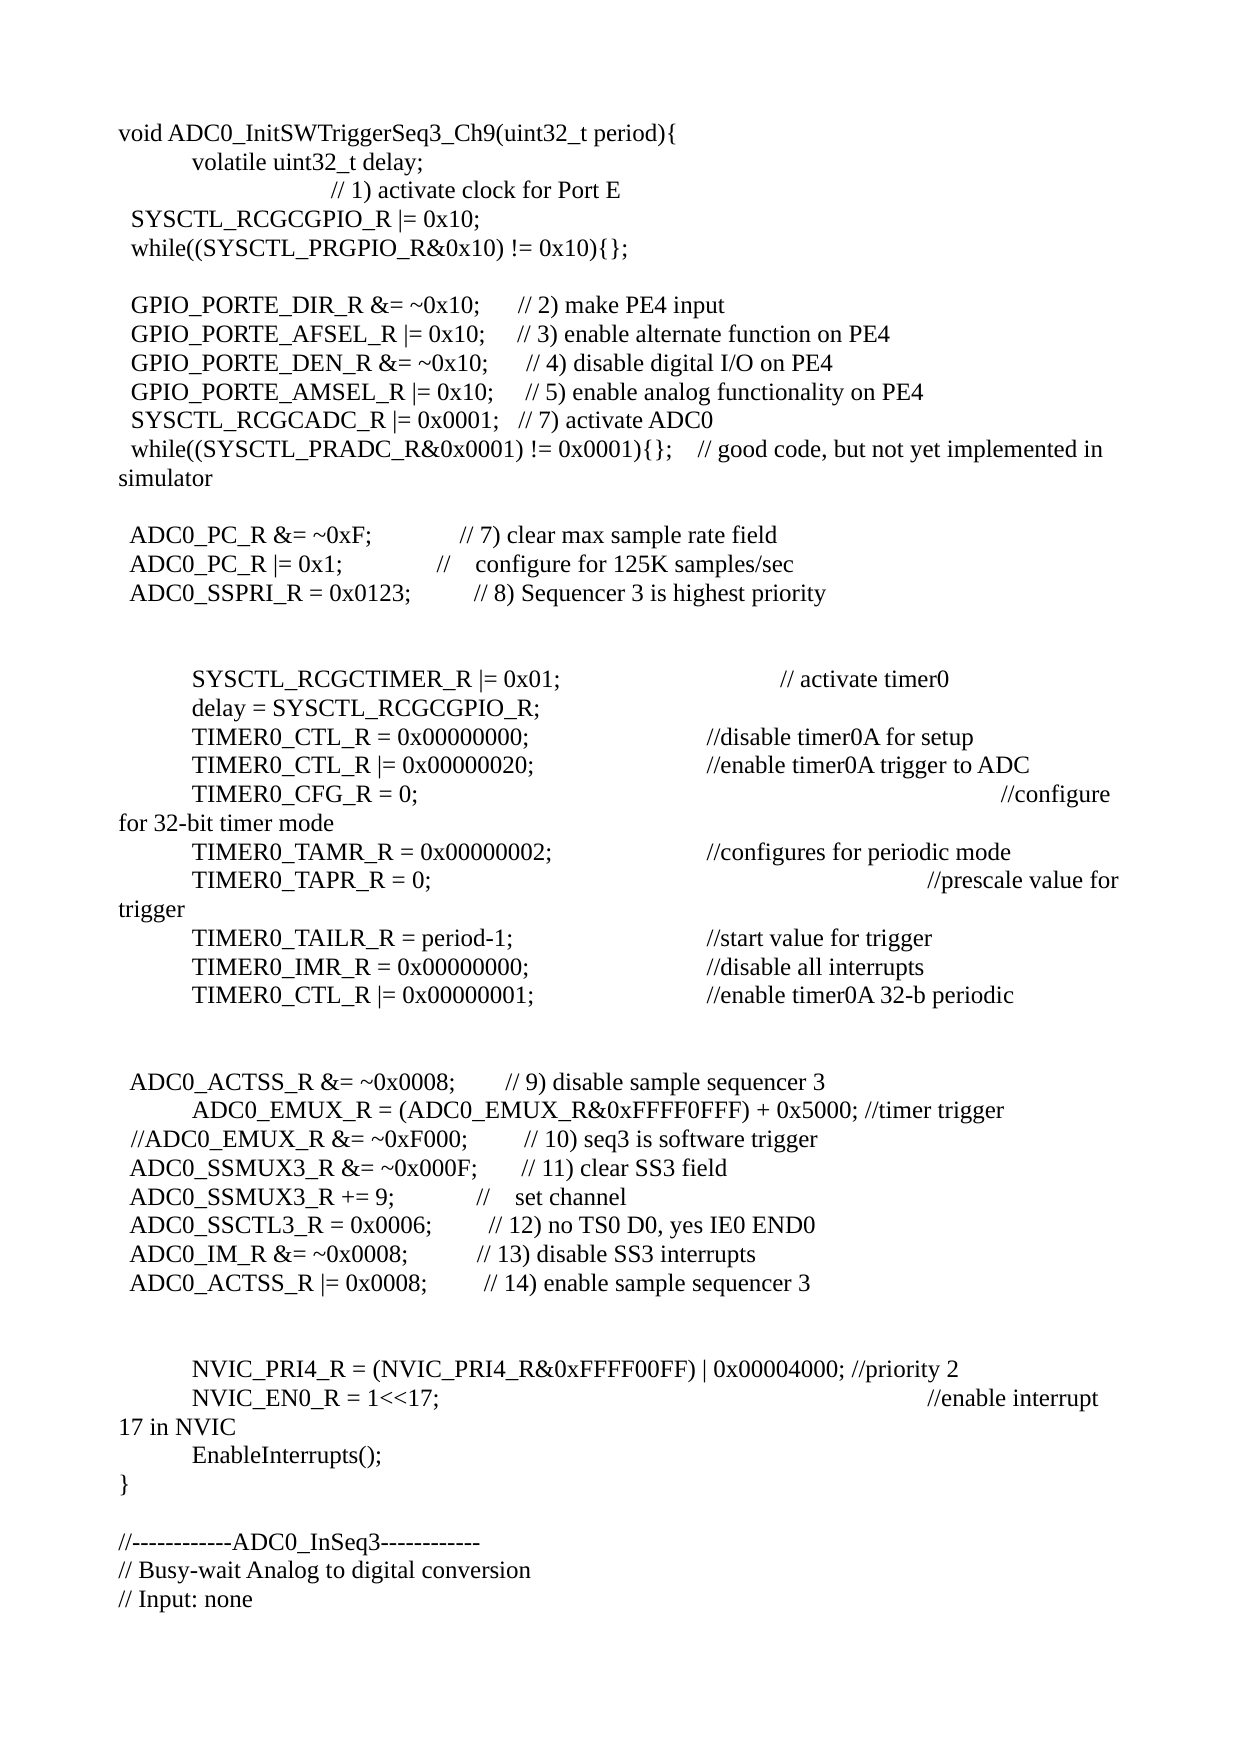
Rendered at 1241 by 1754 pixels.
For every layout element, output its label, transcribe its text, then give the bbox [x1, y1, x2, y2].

text TIMER0_CTL_R = 0x00000000; //disable timer0A for setup [118, 722, 1122, 751]
text // Input: none [118, 1584, 1122, 1613]
text TIMER0_TAPR_R = 0; //prescale value for trigger [118, 866, 1122, 923]
text ADC0_SSMUX3_R &= ~0x000F; // 11) clear SS3 field [118, 1153, 1122, 1182]
text SYSCTL_RCGCADC_R |= 0x0001; // 7) activate ADC0 [118, 406, 1122, 434]
text GPIO_PORTE_AMSEL_R |= 0x10; // 5) enable analog functionality on PE4 [118, 377, 1122, 406]
text ADC0_PC_R &= ~0xF; // 7) clear max sample rate field [118, 521, 1122, 549]
text ADC0_PC_R |= 0x1; // configure for 125K samples/sec [118, 549, 1122, 578]
text ADC0_SSCTL3_R = 0x0006; // 12) no TS0 D0, yes IE0 END0 [118, 1211, 1122, 1239]
text TIMER0_TAILR_R = period-1; //start value for trigger [118, 923, 1122, 952]
text TIMER0_TAMR_R = 0x00000002; //configures for periodic mode [118, 837, 1122, 866]
text TIMER0_CTL_R |= 0x00000020; //enable timer0A trigger to ADC [118, 751, 1122, 779]
text // 1) activate clock for Port E [118, 176, 1122, 204]
text NVIC_EN0_R = 1<<17; //enable interrupt 17 in NVIC [118, 1383, 1122, 1441]
text SYSCTL_RCGCTIMER_R |= 0x01; // activate timer0 [118, 664, 1122, 693]
text ADC0_ACTSS_R |= 0x0008; // 14) enable sample sequencer 3 [118, 1268, 1122, 1297]
text GPIO_PORTE_AFSEL_R |= 0x10; // 3) enable alternate function on PE4 [118, 319, 1122, 348]
text // Busy-wait Analog to digital conversion [118, 1556, 1122, 1584]
text volatile uint32_t delay; [118, 147, 1122, 176]
text delay = SYSCTL_RCGCGPIO_R; [118, 693, 1122, 722]
text ADC0_SSPRI_R = 0x0123; // 8) Sequencer 3 is highest priority [118, 578, 1122, 607]
text //ADC0_EMUX_R &= ~0xF000; // 10) seq3 is software trigger [118, 1124, 1122, 1153]
text TIMER0_IMR_R = 0x00000000; //disable all interrupts [118, 952, 1122, 981]
text void ADC0_InitSWTriggerSeq3_Ch9(uint32_t period){ [118, 118, 1122, 147]
text //------------ADC0_InSeq3------------ [118, 1527, 1122, 1556]
text while((SYSCTL_PRADC_R&0x0001) != 0x0001){}; // good code, but not yet implemented in simulator [118, 434, 1122, 492]
text } [118, 1469, 1122, 1498]
text ADC0_ACTSS_R &= ~0x0008; // 9) disable sample sequencer 3 [118, 1067, 1122, 1096]
text GPIO_PORTE_DIR_R &= ~0x10; // 2) make PE4 input [118, 291, 1122, 319]
text ADC0_SSMUX3_R += 9; // set channel [118, 1182, 1122, 1211]
text ADC0_IM_R &= ~0x0008; // 13) disable SS3 interrupts [118, 1239, 1122, 1268]
text ADC0_EMUX_R = (ADC0_EMUX_R&0xFFFF0FFF) + 0x5000; //timer trigger [118, 1096, 1122, 1124]
text NVIC_PRI4_R = (NVIC_PRI4_R&0xFFFF00FF) | 0x00004000; //priority 2 [118, 1354, 1122, 1383]
text SYSCTL_RCGCGPIO_R |= 0x10; [118, 204, 1122, 233]
text GPIO_PORTE_DEN_R &= ~0x10; // 4) disable digital I/O on PE4 [118, 348, 1122, 377]
text TIMER0_CFG_R = 0; //configure for 32-bit timer mode [118, 779, 1122, 837]
text while((SYSCTL_PRGPIO_R&0x10) != 0x10){}; [118, 233, 1122, 262]
text EnableInterrupts(); [118, 1441, 1122, 1469]
text TIMER0_CTL_R |= 0x00000001; //enable timer0A 32-b periodic [118, 981, 1122, 1009]
